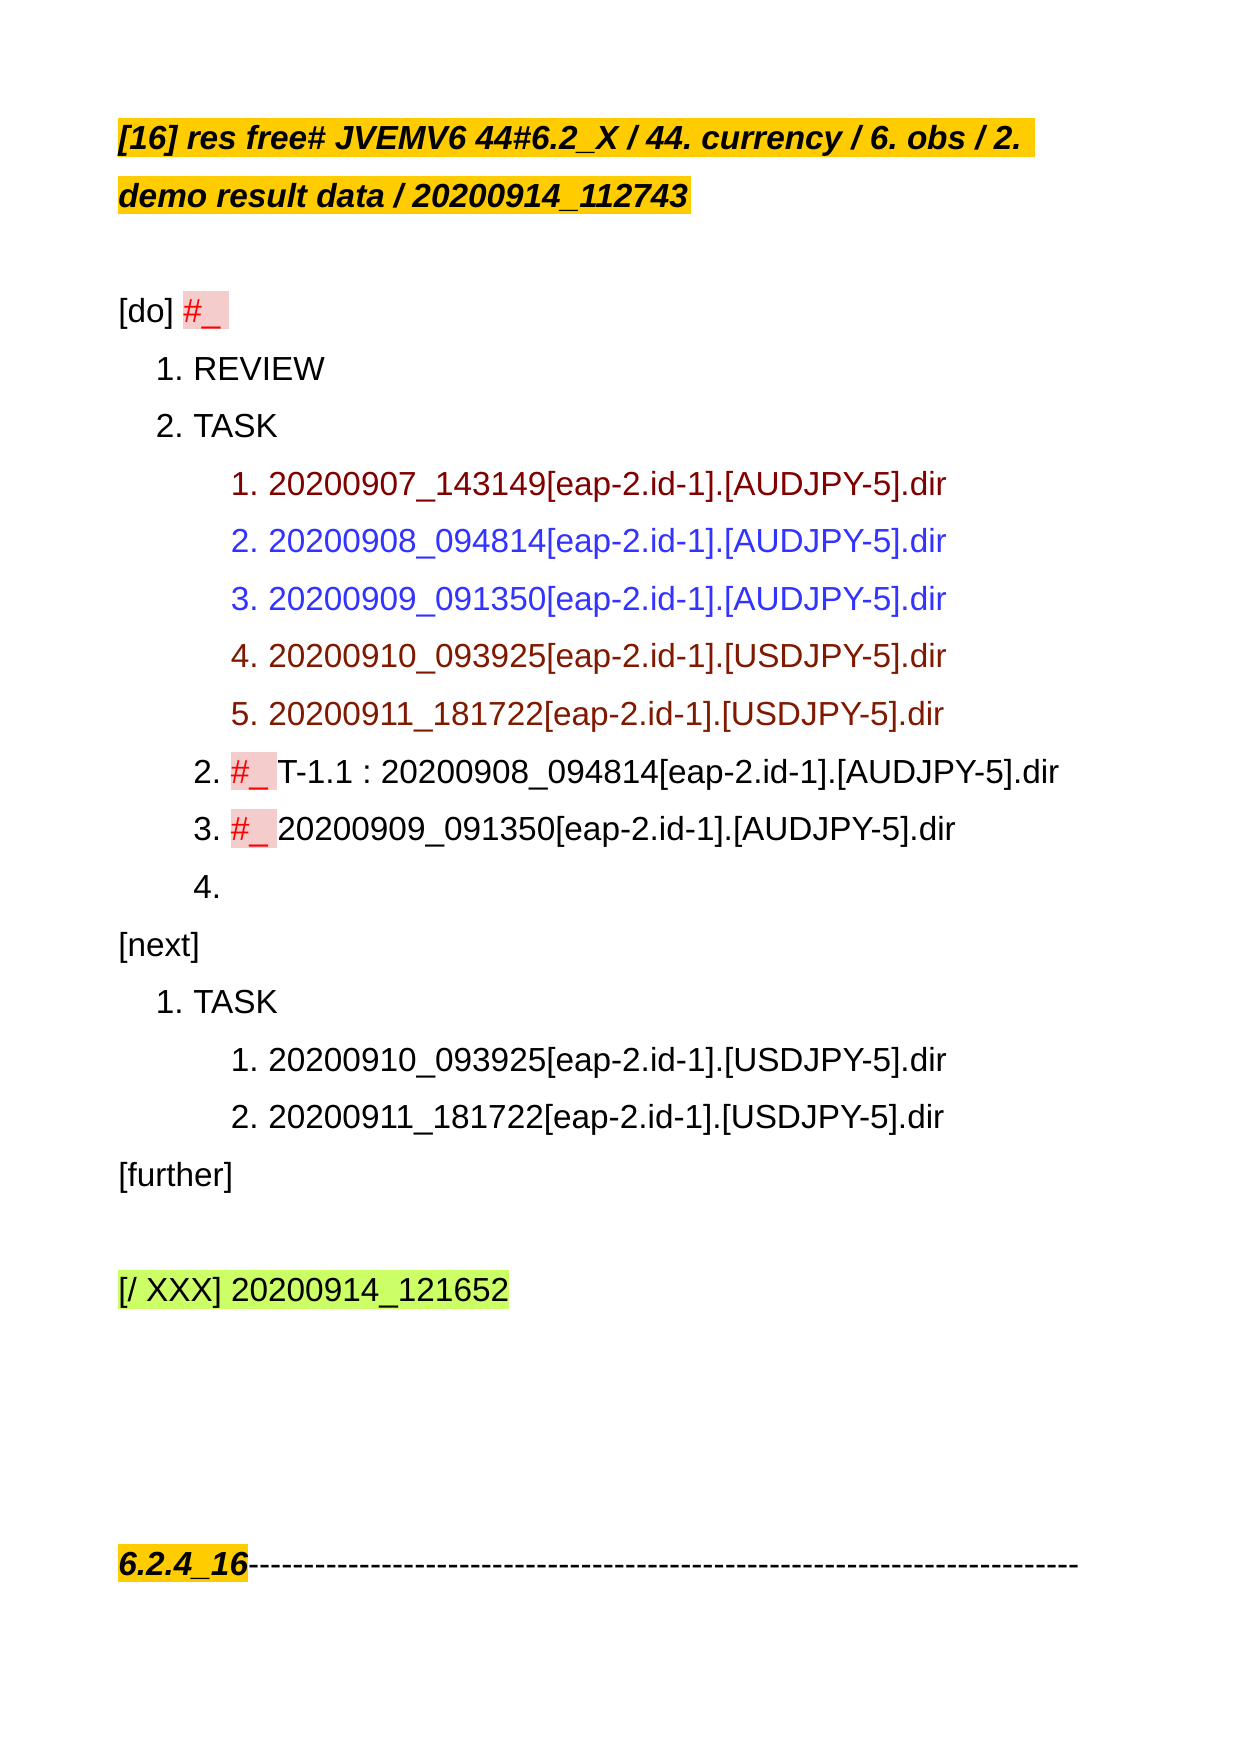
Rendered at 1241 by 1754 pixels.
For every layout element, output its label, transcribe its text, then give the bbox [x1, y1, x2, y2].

text [do] #_ [118, 291, 1122, 329]
list 20200910_093925[eap-2.id-1].[USDJPY-5].dir [231, 637, 1122, 675]
list 20200910_093925[eap-2.id-1].[USDJPY-5].dir [231, 1040, 1122, 1078]
list TASK [156, 982, 1122, 1021]
text [16] res free# JVEMV6 44#6.2_X / 44. currency / 6. obs / 2. demo result data / 20200914_112743 [118, 118, 1122, 214]
list TASK [156, 406, 1122, 444]
text 6.2.4_16--------------------------------------------------------------------------- [118, 1544, 1122, 1582]
list 20200908_094814[eap-2.id-1].[AUDJPY-5].dir [231, 521, 1122, 560]
text [/ XXX] 20200914_121652 [118, 1213, 1122, 1309]
list #_ T-1.1 : 20200908_094814[eap-2.id-1].[AUDJPY-5].dir [193, 752, 1122, 790]
list #_ 20200909_091350[eap-2.id-1].[AUDJPY-5].dir [193, 809, 1122, 848]
list 20200911_181722[eap-2.id-1].[USDJPY-5].dir [231, 1097, 1122, 1136]
list 20200911_181722[eap-2.id-1].[USDJPY-5].dir [231, 694, 1122, 733]
list 20200909_091350[eap-2.id-1].[AUDJPY-5].dir [231, 579, 1122, 617]
text [next] [118, 924, 1122, 963]
list 20200907_143149[eap-2.id-1].[AUDJPY-5].dir [231, 464, 1122, 502]
text [further] [118, 1155, 1122, 1193]
list REVIEW [156, 348, 1122, 387]
